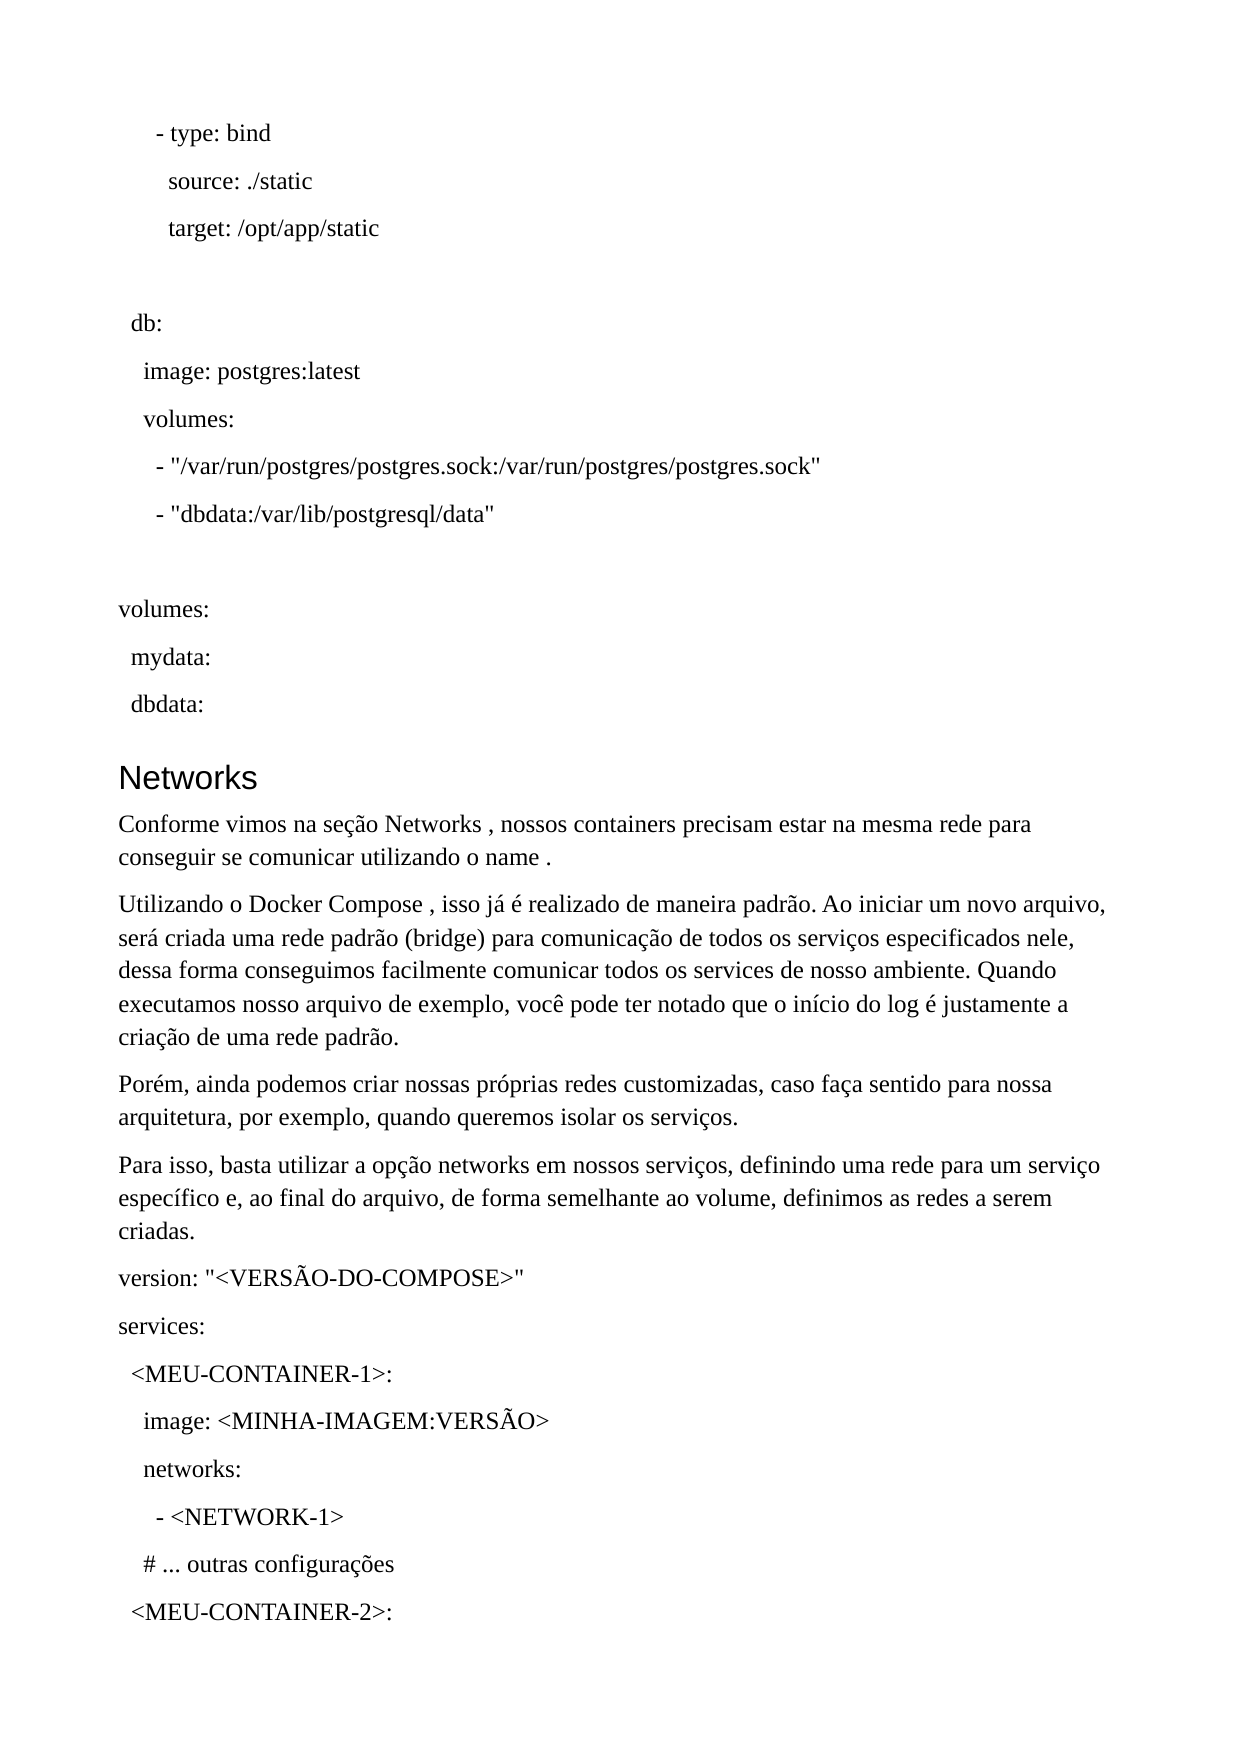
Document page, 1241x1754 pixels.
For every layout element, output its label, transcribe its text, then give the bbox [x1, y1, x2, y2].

text Para isso, basta utilizar a opção networks em nossos serviços, definindo uma rede para um serviço específico e, ao final do arquivo, de forma semelhante ao volume, definimos as redes a serem criadas. [118, 1150, 1122, 1245]
text target: /opt/app/static [118, 213, 1122, 242]
text dbdata: [118, 689, 1122, 718]
text <MEU-CONTAINER-2>: [118, 1597, 1122, 1626]
text - "/var/run/postgres/postgres.sock:/var/run/postgres/postgres.sock" [118, 451, 1122, 480]
text - type: bind [118, 118, 1122, 147]
text image: postgres:latest [118, 356, 1122, 385]
text - "dbdata:/var/lib/postgresql/data" [118, 499, 1122, 528]
text networks: [118, 1454, 1122, 1483]
text image: <MINHA-IMAGEM:VERSÃO> [118, 1406, 1122, 1435]
text Conforme vimos na seção Networks , nossos containers precisam estar na mesma rede para conseguir se comunicar utilizando o name . [118, 809, 1122, 871]
text db: [118, 308, 1122, 337]
text services: [118, 1311, 1122, 1340]
text # ... outras configurações [118, 1549, 1122, 1578]
text volumes: [118, 594, 1122, 623]
text Porém, ainda podemos criar nossas próprias redes customizadas, caso faça sentido para nossa arquitetura, por exemplo, quando queremos isolar os serviços. [118, 1069, 1122, 1131]
text Utilizando o Docker Compose , isso já é realizado de maneira padrão. Ao iniciar um novo arquivo, será criada uma rede padrão (bridge) para comunicação de todos os serviços especificados nele, dessa forma conseguimos facilmente comunicar todos os services de nosso ambiente. Quando executamos nosso arquivo de exemplo, você pode ter notado que o início do log é justamente a criação de uma rede padrão. [118, 889, 1122, 1050]
text volumes: [118, 404, 1122, 432]
text <MEU-CONTAINER-1>: [118, 1359, 1122, 1387]
text version: "<VERSÃO-DO-COMPOSE>" [118, 1263, 1122, 1292]
text mydata: [118, 642, 1122, 671]
text - <NETWORK-1> [118, 1502, 1122, 1530]
subtitle Networks [118, 758, 1122, 796]
text source: ./static [118, 166, 1122, 194]
